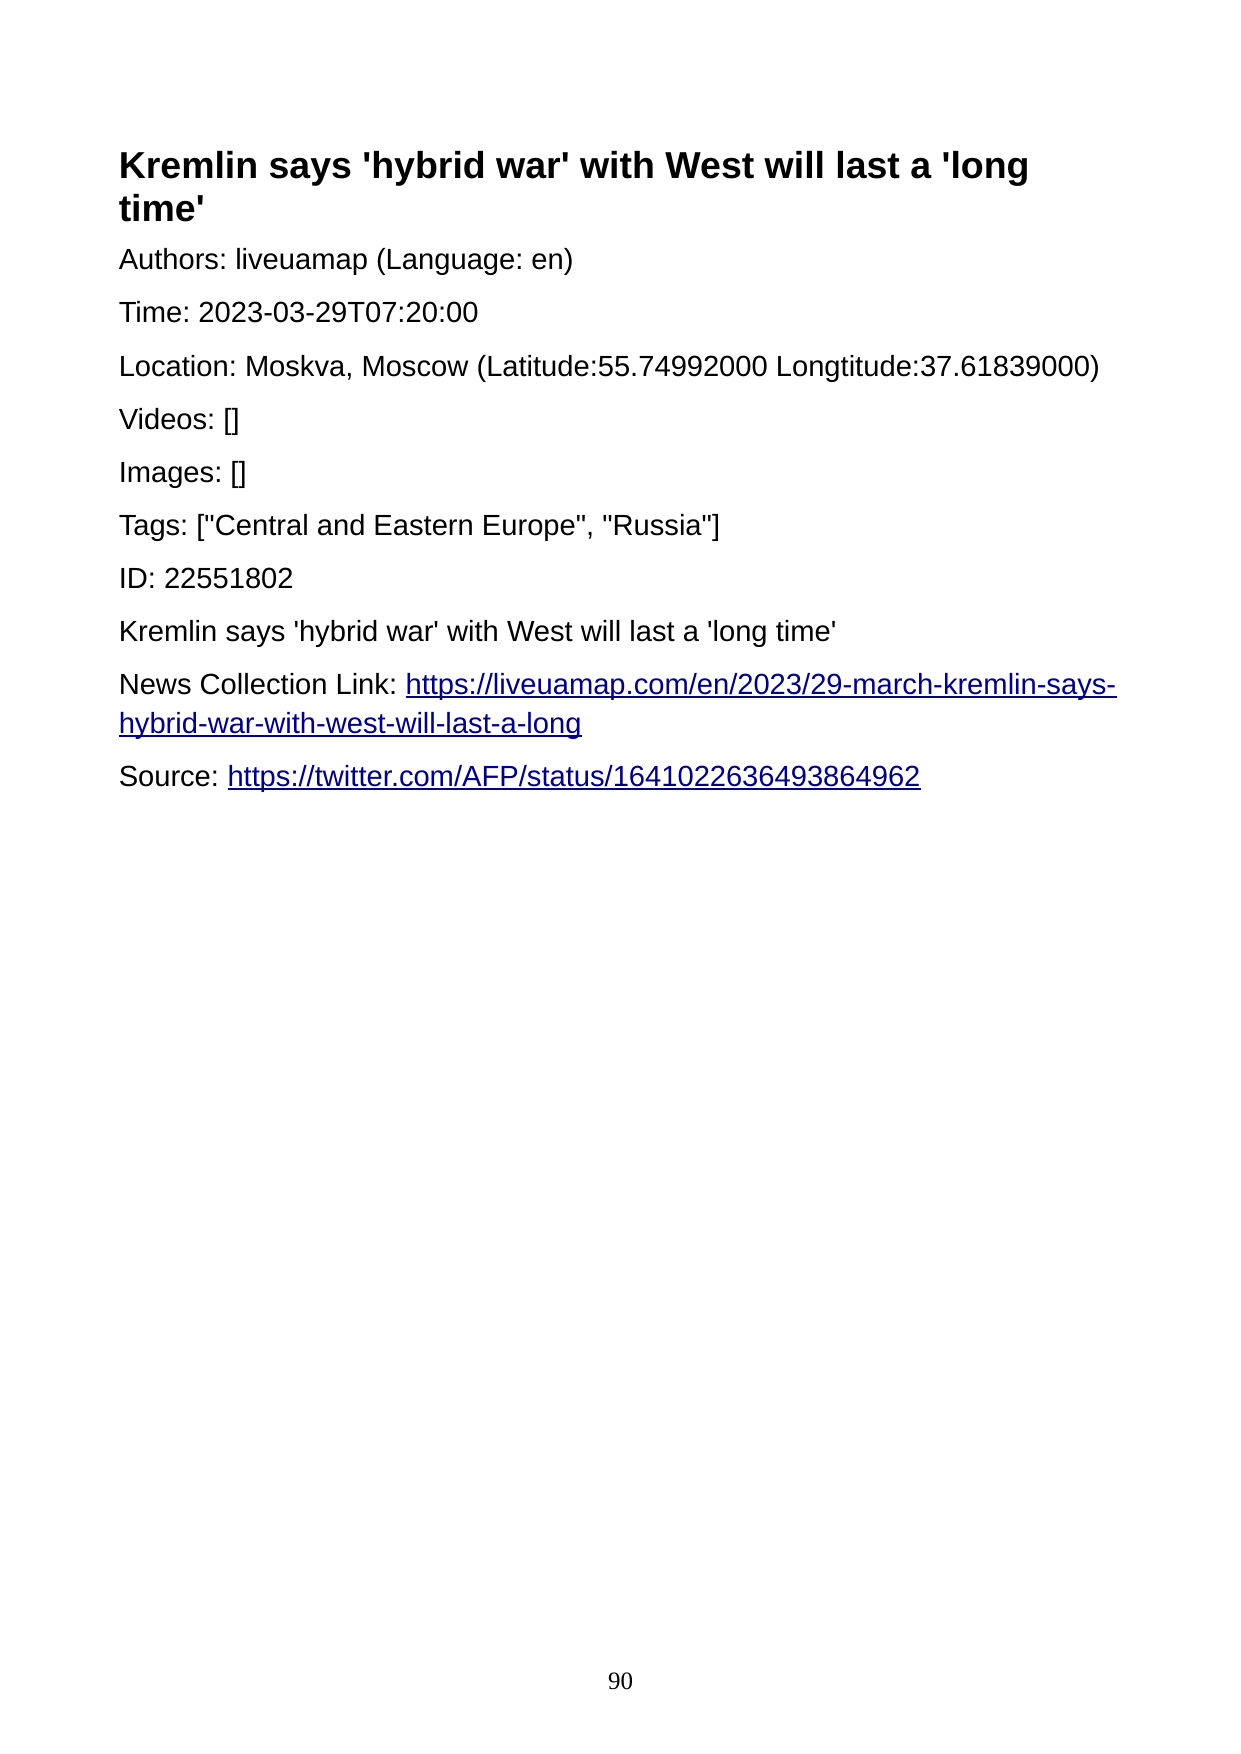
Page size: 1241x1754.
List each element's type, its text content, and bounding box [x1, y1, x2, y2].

text Images: [] [118, 455, 1122, 488]
text Kremlin says 'hybrid war' with West will last a 'long time' [118, 614, 1122, 648]
text ID: 22551802 [118, 561, 1122, 594]
text Videos: [] [118, 402, 1122, 435]
text Source: https://twitter.com/AFP/status/1641022636493864962 [118, 759, 1122, 792]
text News Collection Link: https://liveuamap.com/en/2023/29-march-kremlin-says-hybrid-war-with-west-will-last-a-long [118, 667, 1122, 739]
text Authors: liveuamap (Language: en) [118, 242, 1122, 276]
subtitle Kremlin says 'hybrid war' with West will last a 'long time' [118, 143, 1122, 230]
text Time: 2023-03-29T07:20:00 [118, 295, 1122, 329]
text Location: Moskva, Moscow (Latitude:55.74992000 Longtitude:37.61839000) [118, 348, 1122, 382]
text Tags: ["Central and Eastern Europe", "Russia"] [118, 508, 1122, 541]
